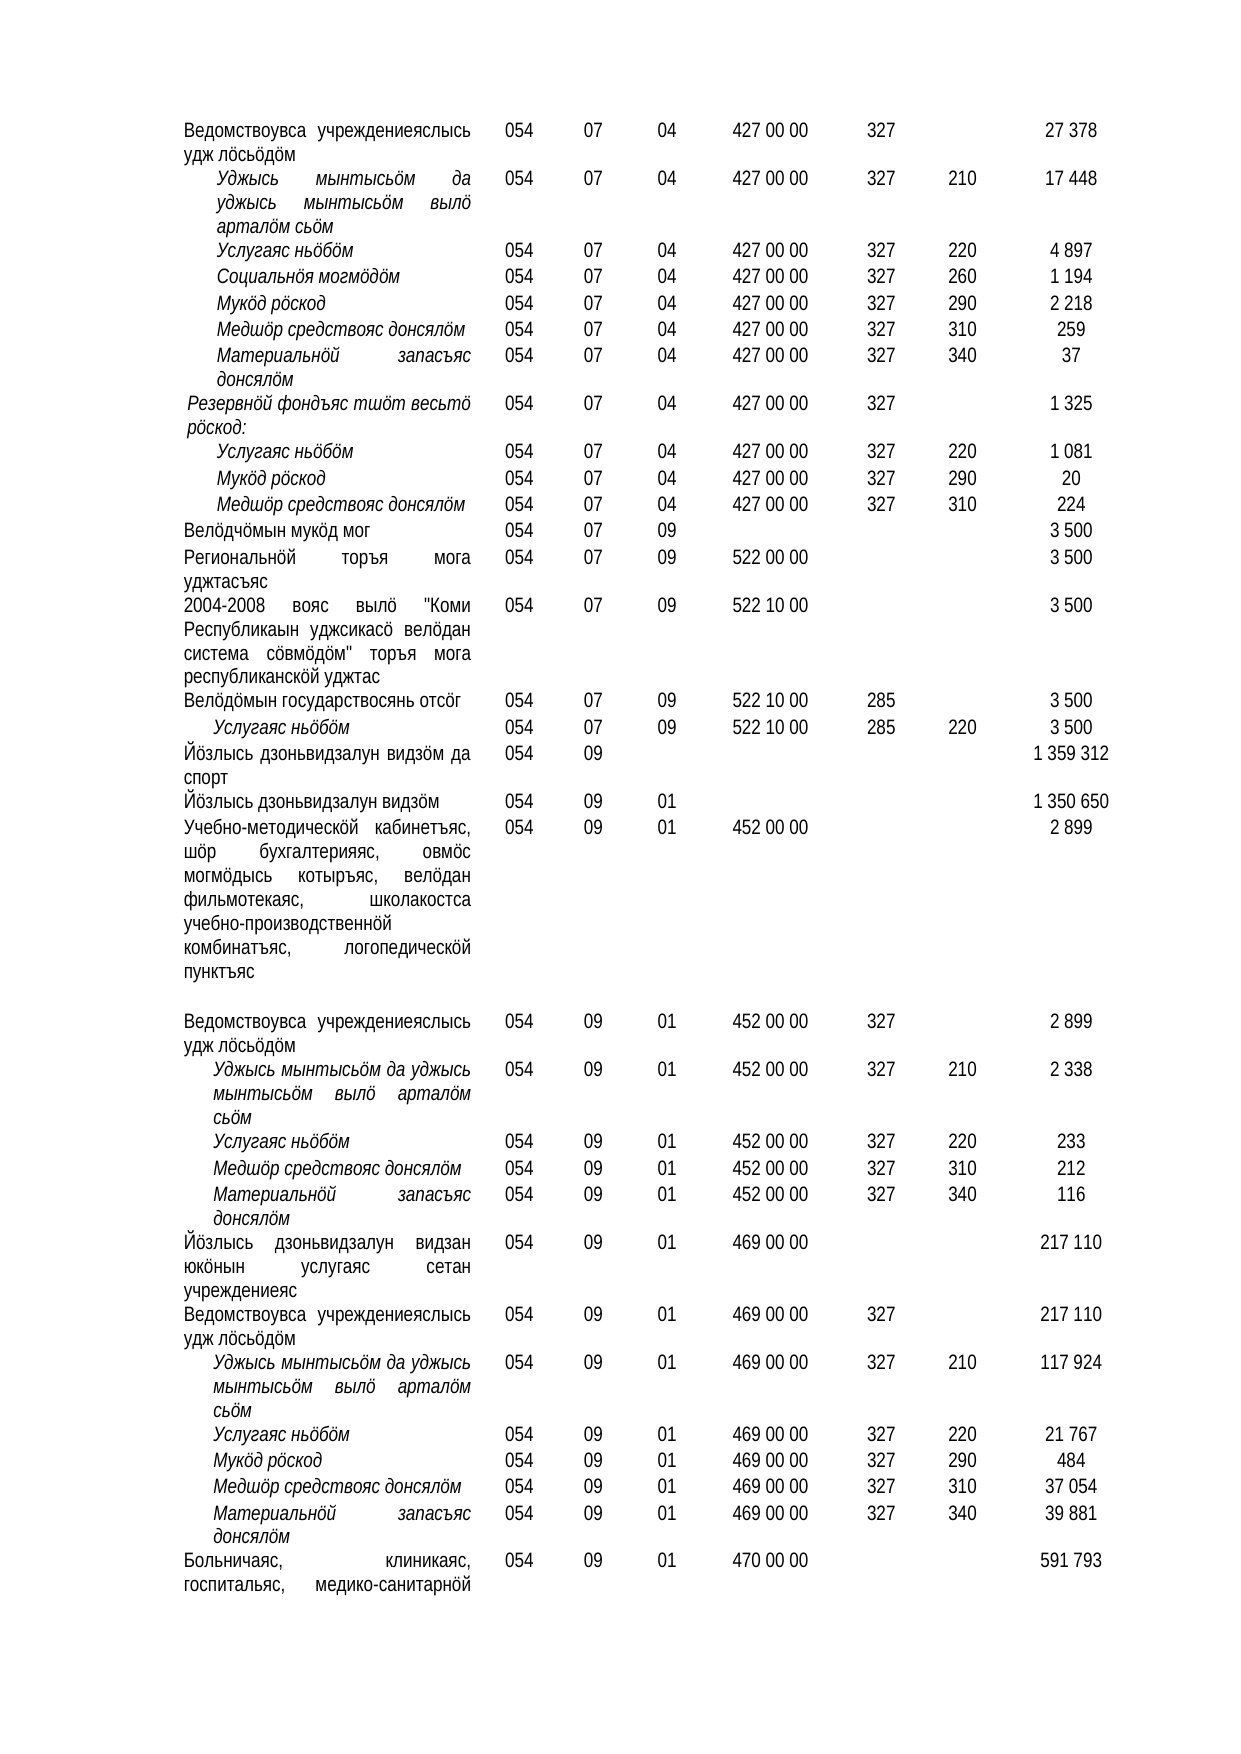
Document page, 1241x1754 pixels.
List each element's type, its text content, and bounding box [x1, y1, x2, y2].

table_cell 220 [925, 238, 999, 264]
table_cell 04 [630, 264, 704, 291]
table_cell 07 [556, 343, 630, 391]
table_cell 327 [837, 1474, 925, 1501]
table_cell 054 [482, 518, 556, 544]
table_cell [1143, 1448, 1217, 1474]
table_cell [1143, 815, 1217, 983]
table_cell 17 448 [999, 166, 1143, 238]
table_cell Ведомствоувса учреждениеяслысь удж лöсьöдöм [172, 118, 482, 166]
table_cell 09 [556, 1501, 630, 1548]
table_cell 469 00 00 [704, 1230, 837, 1302]
table_cell [1143, 166, 1217, 238]
table_cell 290 [925, 1448, 999, 1474]
table_cell [925, 1302, 999, 1349]
table_cell 327 [837, 343, 925, 391]
table_cell 09 [556, 789, 630, 815]
table_cell 04 [630, 492, 704, 518]
table_cell 285 [837, 715, 925, 741]
table_cell 340 [925, 343, 999, 391]
table_cell [1143, 545, 1217, 592]
table_cell Учебно-методическöй кабинетъяс, шöр бухгалтерияяс, овмöс могмöдысь котыръяс, велöдан фильмотекаяс, школакостса учебно-производственнöй комбинатъяс, логопедическöй пунктъяс [172, 815, 482, 983]
table_cell 1 325 [999, 391, 1143, 439]
table_cell 452 00 00 [704, 1182, 837, 1230]
table_cell 327 [837, 1350, 925, 1421]
table_cell [1143, 593, 1217, 688]
table_cell 054 [482, 1302, 556, 1349]
table_cell Больничаяс, клиникаяс, госпитальяс, медико-санитарнöй [172, 1549, 482, 1596]
table_cell [1143, 1302, 1217, 1349]
table_cell 054 [482, 1474, 556, 1501]
table_cell [925, 1009, 999, 1057]
table_cell [837, 789, 925, 815]
table_cell [1143, 1474, 1217, 1501]
table_cell 2 899 [999, 815, 1143, 983]
table_cell 054 [482, 1057, 556, 1129]
table_cell 469 00 00 [704, 1448, 837, 1474]
table_cell 469 00 00 [704, 1421, 837, 1448]
table_cell Мукöд рöскод [172, 1448, 482, 1474]
table_cell 054 [482, 593, 556, 688]
table_cell 469 00 00 [704, 1501, 837, 1548]
table_cell Медшöр средствояс донсялöм [172, 492, 482, 518]
table_cell [925, 815, 999, 983]
table_cell 427 00 00 [704, 439, 837, 466]
table_cell 259 [999, 317, 1143, 343]
table_cell 452 00 00 [704, 1009, 837, 1057]
table_cell 427 00 00 [704, 118, 837, 166]
table_cell [1143, 741, 1217, 789]
table_cell [1143, 1156, 1217, 1182]
table_cell 37 054 [999, 1474, 1143, 1501]
table_cell [925, 741, 999, 789]
table_cell 470 00 00 [704, 1549, 837, 1596]
table_cell [482, 983, 556, 1009]
table_cell 07 [556, 593, 630, 688]
table_cell 327 [837, 1501, 925, 1548]
table_cell 310 [925, 317, 999, 343]
table_cell 054 [482, 166, 556, 238]
table_cell 469 00 00 [704, 1474, 837, 1501]
table_cell 04 [630, 391, 704, 439]
table_cell 327 [837, 1057, 925, 1129]
table_cell 054 [482, 439, 556, 466]
table_cell 327 [837, 118, 925, 166]
table_cell [1143, 1129, 1217, 1156]
table_cell 2 218 [999, 291, 1143, 317]
table_cell Материальнöй запасъяс донсялöм [172, 1501, 482, 1548]
table_cell 09 [630, 688, 704, 715]
table_cell [1143, 1501, 1217, 1548]
table_cell [837, 815, 925, 983]
table_cell [1143, 1230, 1217, 1302]
table_cell 210 [925, 1350, 999, 1421]
table_cell 452 00 00 [704, 815, 837, 983]
table_cell 327 [837, 1421, 925, 1448]
table_cell 469 00 00 [704, 1302, 837, 1349]
table_cell 07 [556, 317, 630, 343]
table_cell 427 00 00 [704, 343, 837, 391]
table_cell 427 00 00 [704, 291, 837, 317]
table_cell 37 [999, 343, 1143, 391]
table_cell 117 924 [999, 1350, 1143, 1421]
table_cell 327 [837, 1156, 925, 1182]
table_cell 054 [482, 391, 556, 439]
table_cell 233 [999, 1129, 1143, 1156]
table_cell [837, 983, 925, 1009]
table_cell Уджысь мынтысьöм да уджысь мынтысьöм вылö арталöм сьöм [172, 166, 482, 238]
table_cell 1 359 312 [999, 741, 1143, 789]
table_cell 591 793 [999, 1549, 1143, 1596]
table_cell 09 [556, 815, 630, 983]
table_cell 07 [556, 291, 630, 317]
table_cell 522 10 00 [704, 593, 837, 688]
table_cell [925, 789, 999, 815]
table_cell [1143, 118, 1217, 166]
table_cell [1143, 238, 1217, 264]
table_cell [1143, 1549, 1217, 1596]
table_cell 054 [482, 1421, 556, 1448]
table_cell 054 [482, 688, 556, 715]
table_cell 07 [556, 492, 630, 518]
table_cell 327 [837, 291, 925, 317]
table_cell [1143, 789, 1217, 815]
table_cell 452 00 00 [704, 1156, 837, 1182]
table_cell 054 [482, 118, 556, 166]
table_cell 340 [925, 1501, 999, 1548]
table_cell [172, 983, 482, 1009]
table_cell 07 [556, 439, 630, 466]
table_cell 07 [556, 466, 630, 492]
table_cell 054 [482, 1129, 556, 1156]
table_cell 290 [925, 291, 999, 317]
table_cell [630, 741, 704, 789]
table_cell 09 [630, 593, 704, 688]
table_cell [1143, 688, 1217, 715]
table_cell 310 [925, 492, 999, 518]
table_cell 4 897 [999, 238, 1143, 264]
table_cell [999, 983, 1143, 1009]
table_cell 09 [556, 1230, 630, 1302]
table_cell 260 [925, 264, 999, 291]
table_cell 327 [837, 1302, 925, 1349]
table_cell [1143, 264, 1217, 291]
table_cell 01 [630, 1302, 704, 1349]
table_cell 310 [925, 1156, 999, 1182]
table_cell 217 110 [999, 1302, 1143, 1349]
table_cell 310 [925, 1474, 999, 1501]
table_cell [837, 518, 925, 544]
table_cell [925, 1549, 999, 1596]
table_cell 09 [630, 518, 704, 544]
table_cell 3 500 [999, 688, 1143, 715]
table_cell [925, 983, 999, 1009]
table_cell 07 [556, 166, 630, 238]
table_cell 327 [837, 492, 925, 518]
table_cell 01 [630, 1549, 704, 1596]
table_cell 327 [837, 166, 925, 238]
table_cell [925, 391, 999, 439]
table_cell [1143, 291, 1217, 317]
table_cell 04 [630, 238, 704, 264]
table_cell Услугаяс ньöбöм [172, 439, 482, 466]
table_cell 07 [556, 688, 630, 715]
table_cell Мукöд рöскод [172, 291, 482, 317]
table_cell 054 [482, 1156, 556, 1182]
table_cell 09 [556, 1448, 630, 1474]
table_cell 07 [556, 238, 630, 264]
table_cell 054 [482, 1182, 556, 1230]
table_cell 07 [556, 518, 630, 544]
table_cell Ведомствоувса учреждениеяслысь удж лöсьöдöм [172, 1302, 482, 1349]
table_cell 054 [482, 238, 556, 264]
table_cell Резервнöй фондъяс тшöт весьтö рöскод: [172, 391, 482, 439]
table_cell 327 [837, 1448, 925, 1474]
table_cell 04 [630, 291, 704, 317]
table_cell Услугаяс ньöбöм [172, 238, 482, 264]
table_cell 469 00 00 [704, 1350, 837, 1421]
table_cell 327 [837, 264, 925, 291]
table_cell Уджысь мынтысьöм да уджысь мынтысьöм вылö арталöм сьöм [172, 1350, 482, 1421]
table_cell 39 881 [999, 1501, 1143, 1548]
table_cell Уджысь мынтысьöм да уджысь мынтысьöм вылö арталöм сьöм [172, 1057, 482, 1129]
table_cell 09 [556, 1057, 630, 1129]
table_cell 20 [999, 466, 1143, 492]
table_cell [925, 118, 999, 166]
table_cell 01 [630, 815, 704, 983]
table_cell 01 [630, 1474, 704, 1501]
table_cell 01 [630, 1156, 704, 1182]
table_cell Медшöр средствояс донсялöм [172, 317, 482, 343]
table_cell [1143, 1009, 1217, 1057]
table_cell 212 [999, 1156, 1143, 1182]
table_cell Социальнöя могмöдöм [172, 264, 482, 291]
table_cell Медшöр средствояс донсялöм [172, 1474, 482, 1501]
table_cell 054 [482, 1549, 556, 1596]
table_cell 054 [482, 317, 556, 343]
table_cell 04 [630, 317, 704, 343]
table_cell Услугаяс ньöбöм [172, 1421, 482, 1448]
table_cell 04 [630, 118, 704, 166]
table_cell [925, 1230, 999, 1302]
table_cell 452 00 00 [704, 1129, 837, 1156]
table_cell 220 [925, 1129, 999, 1156]
table_cell 07 [556, 715, 630, 741]
table_cell 09 [556, 1549, 630, 1596]
table_cell 01 [630, 1129, 704, 1156]
table_cell 054 [482, 789, 556, 815]
table_cell 01 [630, 1057, 704, 1129]
table_cell 484 [999, 1448, 1143, 1474]
table_cell [704, 741, 837, 789]
table_cell 522 10 00 [704, 688, 837, 715]
table_cell [704, 789, 837, 815]
table_cell 27 378 [999, 118, 1143, 166]
table_cell Материальнöй запасъяс донсялöм [172, 1182, 482, 1230]
table_cell 340 [925, 1182, 999, 1230]
table_cell 054 [482, 1009, 556, 1057]
table_cell 327 [837, 391, 925, 439]
table_cell 427 00 00 [704, 166, 837, 238]
table_cell Материальнöй запасъяс донсялöм [172, 343, 482, 391]
table_cell 522 00 00 [704, 545, 837, 592]
table_cell 327 [837, 439, 925, 466]
table_cell 220 [925, 439, 999, 466]
table_cell 054 [482, 291, 556, 317]
table_cell [1143, 1421, 1217, 1448]
table_cell [1143, 343, 1217, 391]
table_cell 210 [925, 1057, 999, 1129]
table_cell 427 00 00 [704, 391, 837, 439]
table_cell 327 [837, 1129, 925, 1156]
table_cell 3 500 [999, 545, 1143, 592]
table_cell [837, 1230, 925, 1302]
table_cell Йöзлысь дзоньвидзалун видзöм [172, 789, 482, 815]
table_cell 327 [837, 317, 925, 343]
table_cell 327 [837, 466, 925, 492]
table_cell Велöдöмын государствосянь отсöг [172, 688, 482, 715]
table_cell [1143, 317, 1217, 343]
table_cell [1143, 1182, 1217, 1230]
table_cell 054 [482, 343, 556, 391]
table_cell [837, 545, 925, 592]
table_cell Йöзлысь дзоньвидзалун видзан юкöнын услугаяс сетан учреждениеяс [172, 1230, 482, 1302]
table_cell 220 [925, 1421, 999, 1448]
table_cell 2004-2008 вояс вылö "Коми Республикаын уджсикасö велöдан система сöвмöдöм" торъя мога республиканскöй уджтас [172, 593, 482, 688]
table_cell 09 [556, 1009, 630, 1057]
table_cell Ведомствоувса учреждениеяслысь удж лöсьöдöм [172, 1009, 482, 1057]
table_cell 09 [630, 715, 704, 741]
table_cell [837, 741, 925, 789]
table_cell 054 [482, 815, 556, 983]
table_cell 054 [482, 545, 556, 592]
table_cell 054 [482, 715, 556, 741]
table_cell 09 [556, 1156, 630, 1182]
table_cell 1 081 [999, 439, 1143, 466]
table_cell [925, 593, 999, 688]
table_cell 054 [482, 1501, 556, 1548]
table_cell 01 [630, 1009, 704, 1057]
table_cell 224 [999, 492, 1143, 518]
table_cell Услугаяс ньöбöм [172, 715, 482, 741]
table_cell 07 [556, 118, 630, 166]
table_cell 04 [630, 343, 704, 391]
table_cell 3 500 [999, 593, 1143, 688]
table_cell [1143, 466, 1217, 492]
table_cell 3 500 [999, 518, 1143, 544]
table_cell 427 00 00 [704, 492, 837, 518]
table_cell 01 [630, 1230, 704, 1302]
table_cell 327 [837, 1009, 925, 1057]
table_cell 054 [482, 741, 556, 789]
table_cell 07 [556, 545, 630, 592]
table_cell 054 [482, 1448, 556, 1474]
table_cell 04 [630, 466, 704, 492]
table_cell Медшöр средствояс донсялöм [172, 1156, 482, 1182]
table_cell [925, 518, 999, 544]
table_cell 427 00 00 [704, 264, 837, 291]
table_cell 04 [630, 166, 704, 238]
table_cell Йöзлысь дзоньвидзалун видзöм да спорт [172, 741, 482, 789]
table_cell 1 350 650 [999, 789, 1143, 815]
table_cell 285 [837, 688, 925, 715]
table_cell Региональнöй торъя мога уджтасъяс [172, 545, 482, 592]
table_cell 01 [630, 1501, 704, 1548]
table_cell 09 [556, 1182, 630, 1230]
table_cell 01 [630, 789, 704, 815]
table_cell [704, 983, 837, 1009]
table_cell 09 [630, 545, 704, 592]
table_cell 522 10 00 [704, 715, 837, 741]
table_cell 3 500 [999, 715, 1143, 741]
table_cell 054 [482, 492, 556, 518]
table_cell 054 [482, 264, 556, 291]
table_cell 01 [630, 1350, 704, 1421]
table_cell 220 [925, 715, 999, 741]
table_cell [1143, 1350, 1217, 1421]
table_cell Велöдчöмын мукöд мог [172, 518, 482, 544]
table_cell 07 [556, 264, 630, 291]
table_cell [837, 1549, 925, 1596]
table_cell 09 [556, 1421, 630, 1448]
table_cell 01 [630, 1421, 704, 1448]
table_cell 327 [837, 238, 925, 264]
table_cell 21 767 [999, 1421, 1143, 1448]
table_cell 04 [630, 439, 704, 466]
table_cell 07 [556, 391, 630, 439]
table_cell 054 [482, 1350, 556, 1421]
table_cell [1143, 439, 1217, 466]
table_cell [925, 688, 999, 715]
table_cell [1143, 391, 1217, 439]
table_cell 054 [482, 466, 556, 492]
table_cell 09 [556, 1129, 630, 1156]
table_cell 452 00 00 [704, 1057, 837, 1129]
table_cell [925, 545, 999, 592]
table_cell 09 [556, 1474, 630, 1501]
table_cell 01 [630, 1182, 704, 1230]
table_cell 290 [925, 466, 999, 492]
table_cell 210 [925, 166, 999, 238]
table_cell 01 [630, 1448, 704, 1474]
table_cell 1 194 [999, 264, 1143, 291]
table_cell [1143, 983, 1217, 1009]
table_cell [704, 518, 837, 544]
table_cell [1143, 492, 1217, 518]
table_cell Услугаяс ньöбöм [172, 1129, 482, 1156]
table_cell 427 00 00 [704, 317, 837, 343]
table_cell 116 [999, 1182, 1143, 1230]
table_cell 09 [556, 1350, 630, 1421]
table_cell 427 00 00 [704, 466, 837, 492]
table_cell 09 [556, 1302, 630, 1349]
table_cell 054 [482, 1230, 556, 1302]
table_cell [1143, 715, 1217, 741]
table_cell 217 110 [999, 1230, 1143, 1302]
table_cell Мукöд рöскод [172, 466, 482, 492]
table_cell 09 [556, 741, 630, 789]
table_cell [556, 983, 630, 1009]
table_cell 2 338 [999, 1057, 1143, 1129]
table_cell 327 [837, 1182, 925, 1230]
table_cell [1143, 518, 1217, 544]
table_cell [837, 593, 925, 688]
table_cell 2 899 [999, 1009, 1143, 1057]
table_cell [630, 983, 704, 1009]
table_cell 427 00 00 [704, 238, 837, 264]
table_cell [1143, 1057, 1217, 1129]
